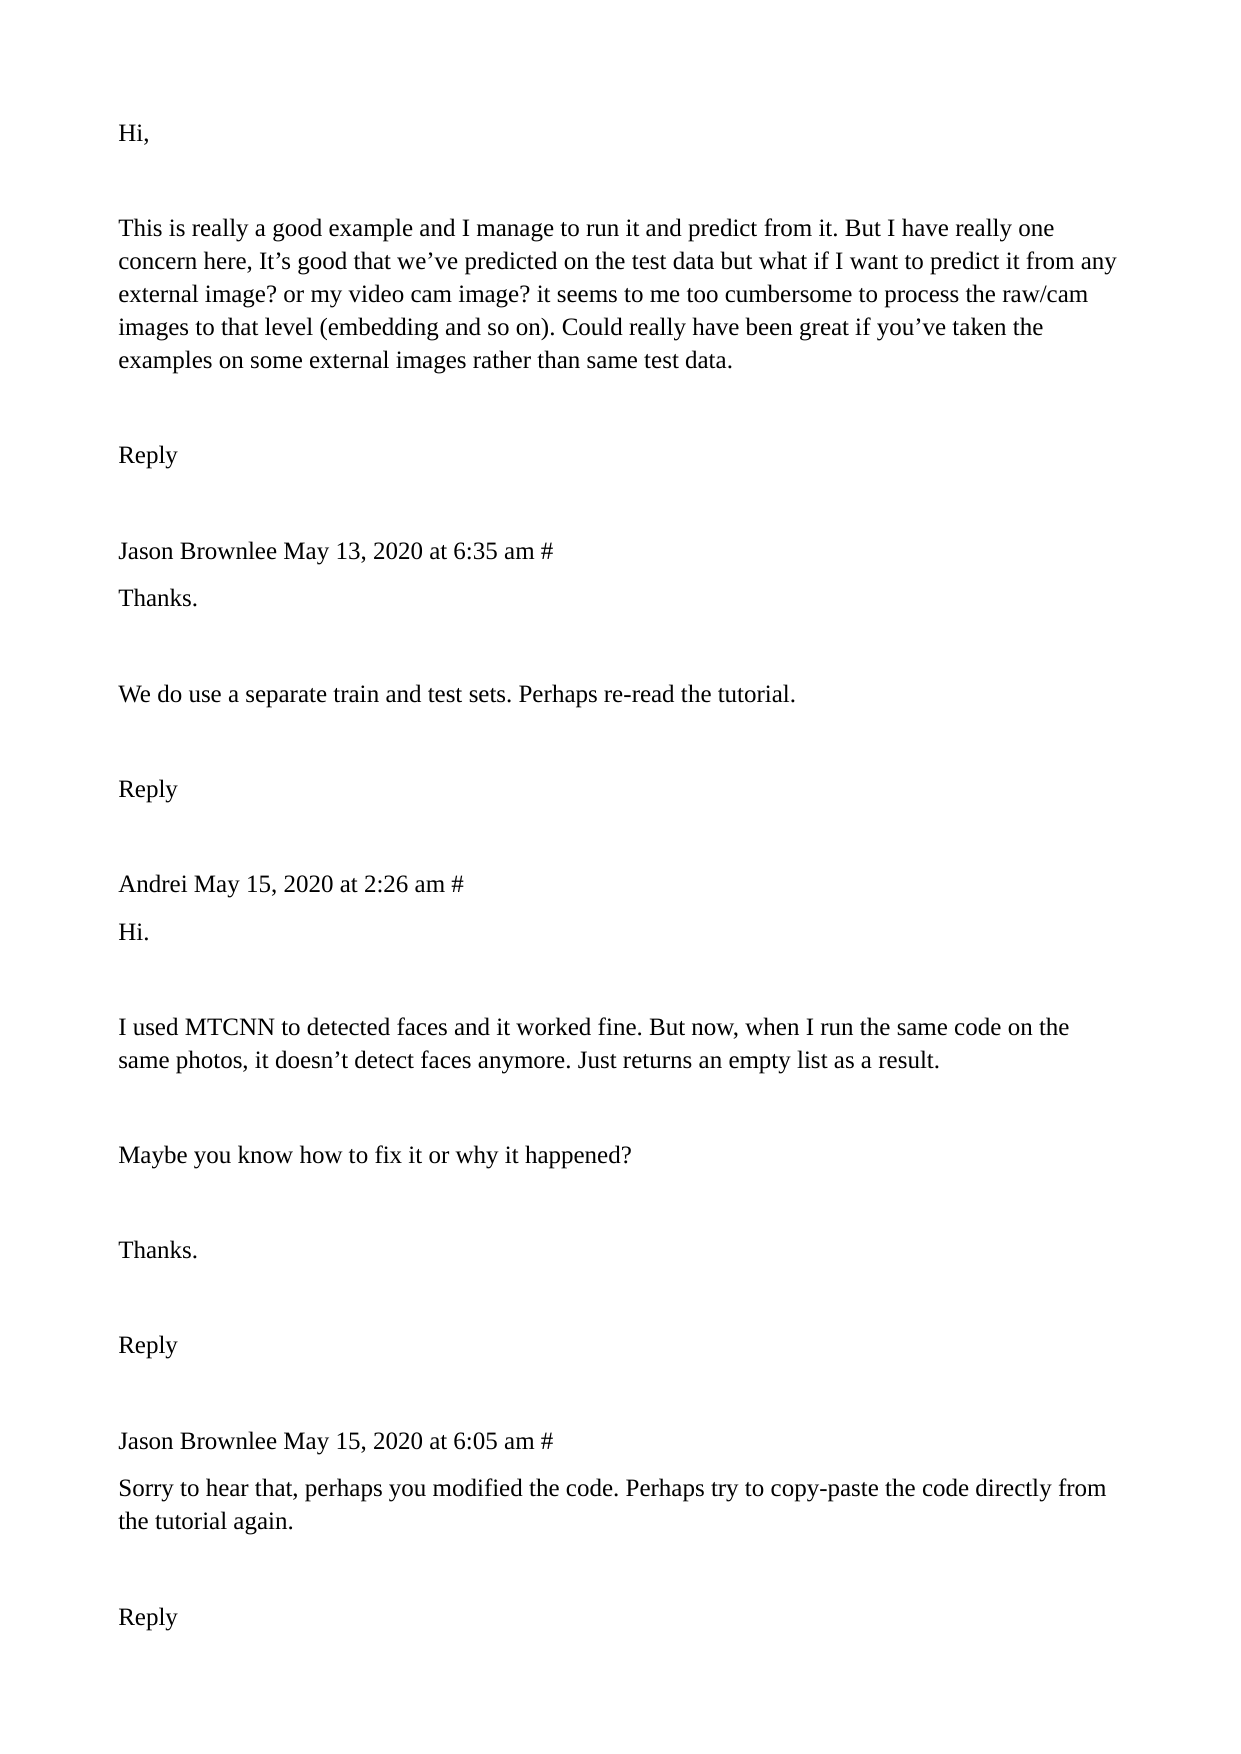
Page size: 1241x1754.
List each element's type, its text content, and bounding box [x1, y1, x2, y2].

text Reply [118, 1331, 1122, 1359]
text Jason Brownlee May 15, 2020 at 6:05 am # [118, 1426, 1122, 1454]
text I used MTCNN to detected faces and it worked fine. But now, when I run the same code on the same photos, it doesn’t detect faces anymore. Just returns an empty list as a result. [118, 1012, 1122, 1074]
text Hi, [118, 118, 1122, 147]
text We do use a separate train and test sets. Perhaps re-read the tutorial. [118, 679, 1122, 707]
text Andrei May 15, 2020 at 2:26 am # [118, 869, 1122, 898]
text Reply [118, 1602, 1122, 1630]
text Reply [118, 774, 1122, 803]
text Sorry to hear that, perhaps you modified the code. Perhaps try to copy-paste the code directly from the tutorial again. [118, 1473, 1122, 1535]
text Thanks. [118, 583, 1122, 612]
text Maybe you know how to fix it or why it happened? [118, 1140, 1122, 1169]
text This is really a good example and I manage to run it and predict from it. But I have really one concern here, It’s good that we’ve predicted on the test data but what if I want to predict it from any external image? or my video cam image? it seems to me too cumbersome to process the raw/cam images to that level (embedding and so on). Could really have been great if you’ve taken the examples on some external images rather than same test data. [118, 213, 1122, 374]
text Reply [118, 441, 1122, 469]
text Thanks. [118, 1235, 1122, 1264]
text Hi. [118, 917, 1122, 945]
text Jason Brownlee May 13, 2020 at 6:35 am # [118, 536, 1122, 564]
